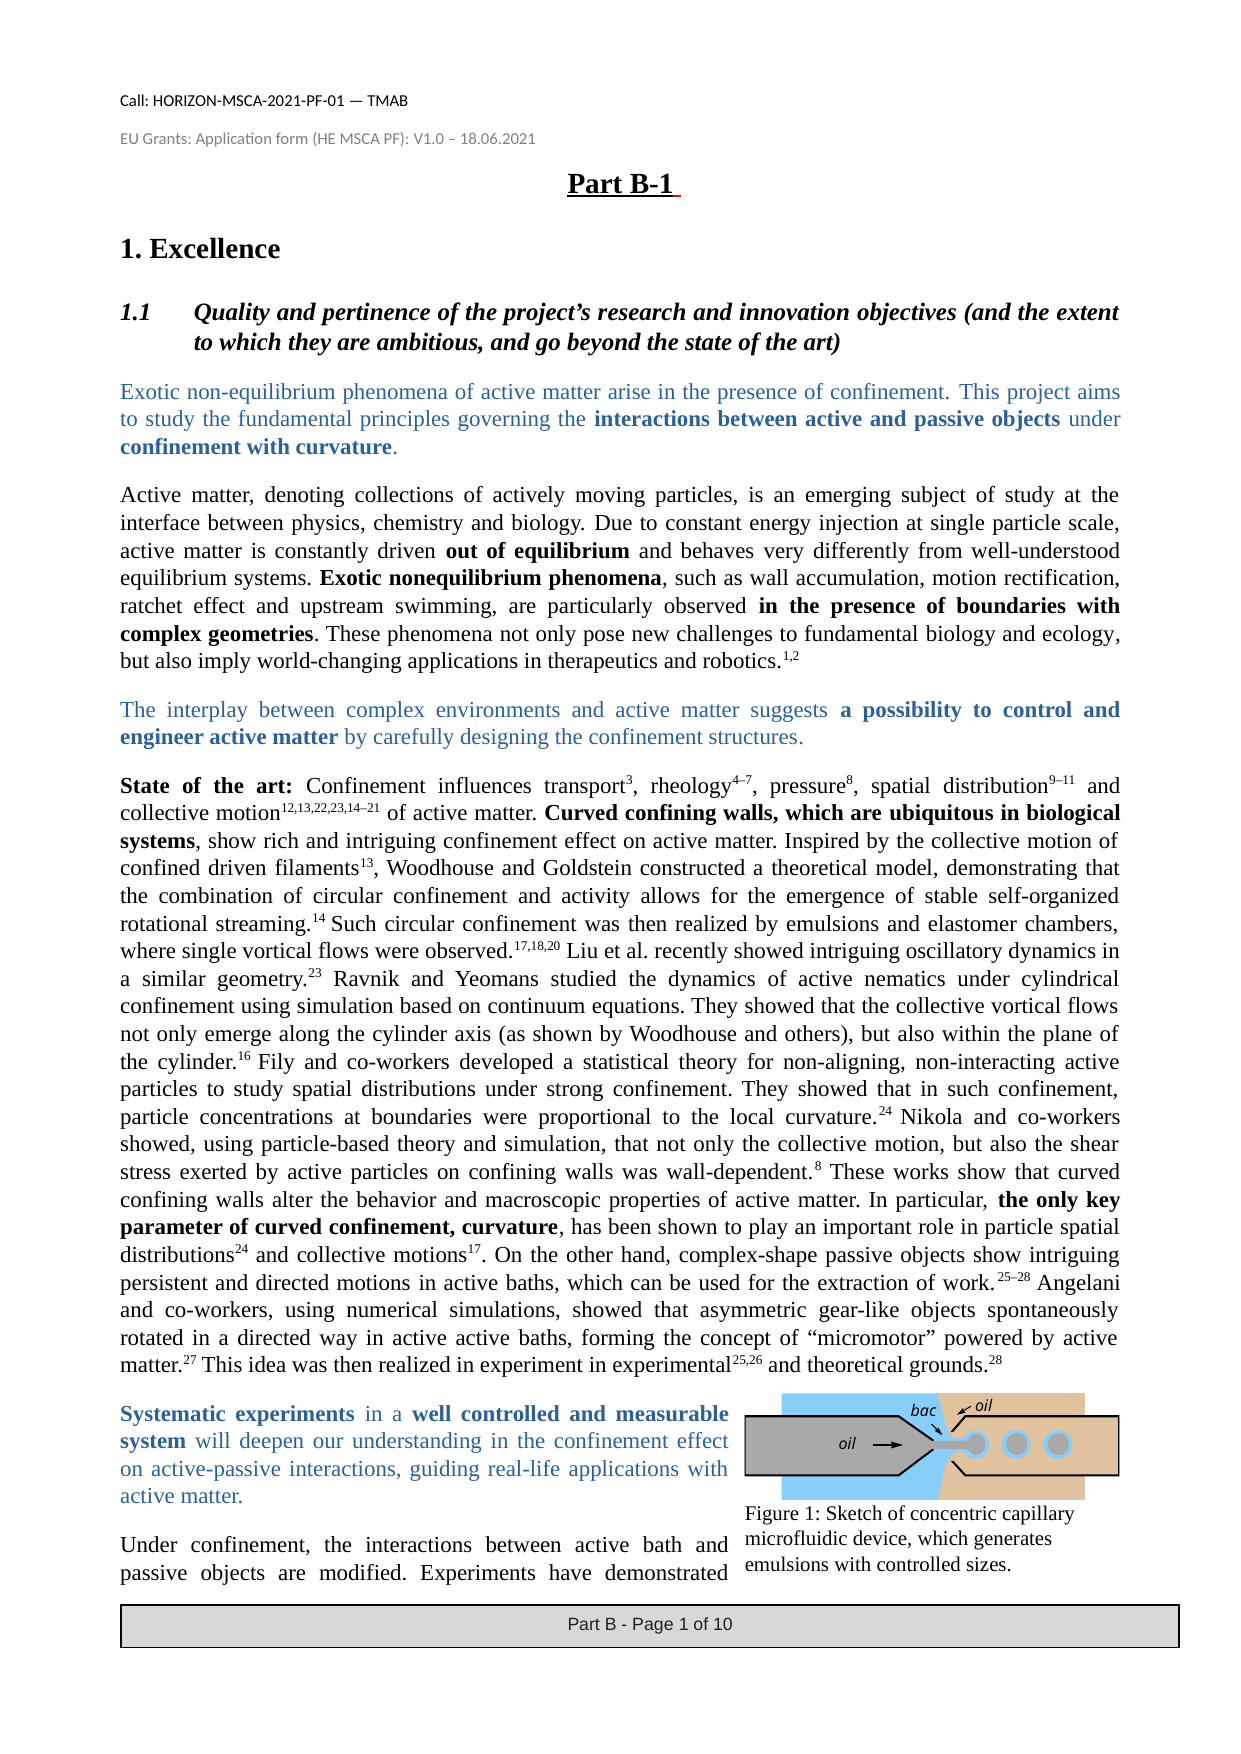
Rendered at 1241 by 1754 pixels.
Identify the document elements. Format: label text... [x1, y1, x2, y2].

text 1. Excellence [120, 232, 1121, 265]
text Active matter, denoting collections of actively moving particles, is an emerging subject of study at the interface between physics, chemistry and biology. Due to constant energy injection at single particle scale, active matter is constantly driven out of equilibrium and behaves very differently from well-understood equilibrium systems. Exotic nonequilibrium phenomena, such as wall accumulation, motion rectification, ratchet effect and upstream swimming, are particularly observed in the presence of boundaries with complex geometries. These phenomena not only pose new challenges to fundamental biology and ecology, but also imply world-changing applications in therapeutics and robotics.1,2 [120, 482, 1121, 673]
text Exotic non-equilibrium phenomena of active matter arise in the presence of confinement. This project aims to study the fundamental principles governing the interactions between active and passive objects under confinement with curvature. [120, 378, 1121, 459]
list Quality and pertinence of the project’s research and innovation objectives (and the extent to which they are ambitious, and go beyond the state of the art) [120, 297, 1121, 356]
text Part B-1 [120, 166, 1121, 200]
text The interplay between complex environments and active matter suggests a possibility to control and engineer active matter by carefully designing the confinement structures. [120, 696, 1121, 749]
text Under confinement, the interactions between active bath and passive objects are modified. Experiments have demonstrated [120, 1531, 1121, 1585]
text Systematic experiments in a well controlled and measurable system will deepen our understanding in the confinement effect on active-passive interactions, guiding real-life applications with active matter. [120, 1400, 781, 1509]
text State of the art: Confinement influences transport⁠3⁠, rheology4–7, pressure8⁠, spatial distribution9–11⁠ and collective motion12,13,22,23,14–21⁠ of active matter. Curved confining walls, which are ubiquitous in biological systems, show rich and intriguing confinement effect on active matter. Inspired by the collective motion of confined driven filaments13⁠, Woodhouse and Goldstein constructed a theoretical model, demonstrating that the combination of circular confinement and activity allows for the emergence of stable self-organized rotational streaming.14⁠ Such circular confinement was then realized by emulsions and elastomer chambers, where single vortical flows were observed.17,18,20⁠ Liu et al. recently showed intriguing oscillatory dynamics in a similar geometry.23⁠ Ravnik and Yeomans studied the dynamics of active nematics under cylindrical confinement using simulation based on continuum equations. They showed that the collective vortical flows not only emerge along the cylinder axis (as shown by Woodhouse and others), but also within the plane of the cylinder.16⁠ Fily and co-workers developed a statistical theory for non-aligning, non-interacting active particles to study spatial distributions under strong confinement. They showed that in such confinement, particle concentrations at boundaries were proportional to the local curvature.24⁠ Nikola and co-workers showed, using particle-based theory and simulation, that not only the collective motion, but also the shear stress exerted by active particles on confining walls was wall-dependent.8⁠ These works show that curved confining walls alter the behavior and macroscopic properties of active matter. In particular, the only key parameter of curved confinement, curvature, has been shown to play an important role in particle spatial distributions24⁠ and collective motions17⁠. On the other hand, complex-shape passive objects show intriguing persistent and directed motions in active baths, which can be used for the extraction of work.25–28⁠ Angelani and co-workers, using numerical simulations, showed that asymmetric gear-like objects spontaneously rotated in a directed way in active active baths, forming the concept of “micromotor” powered by active matter.27⁠ This idea was then realized in experiment in experimental25,26⁠ and theoretical grounds.28⁠ [120, 772, 1121, 1378]
text Figure 1: Sketch of concentric capillary microfluidic device, which generates emulsions with controlled sizes. [744, 1477, 1119, 1576]
